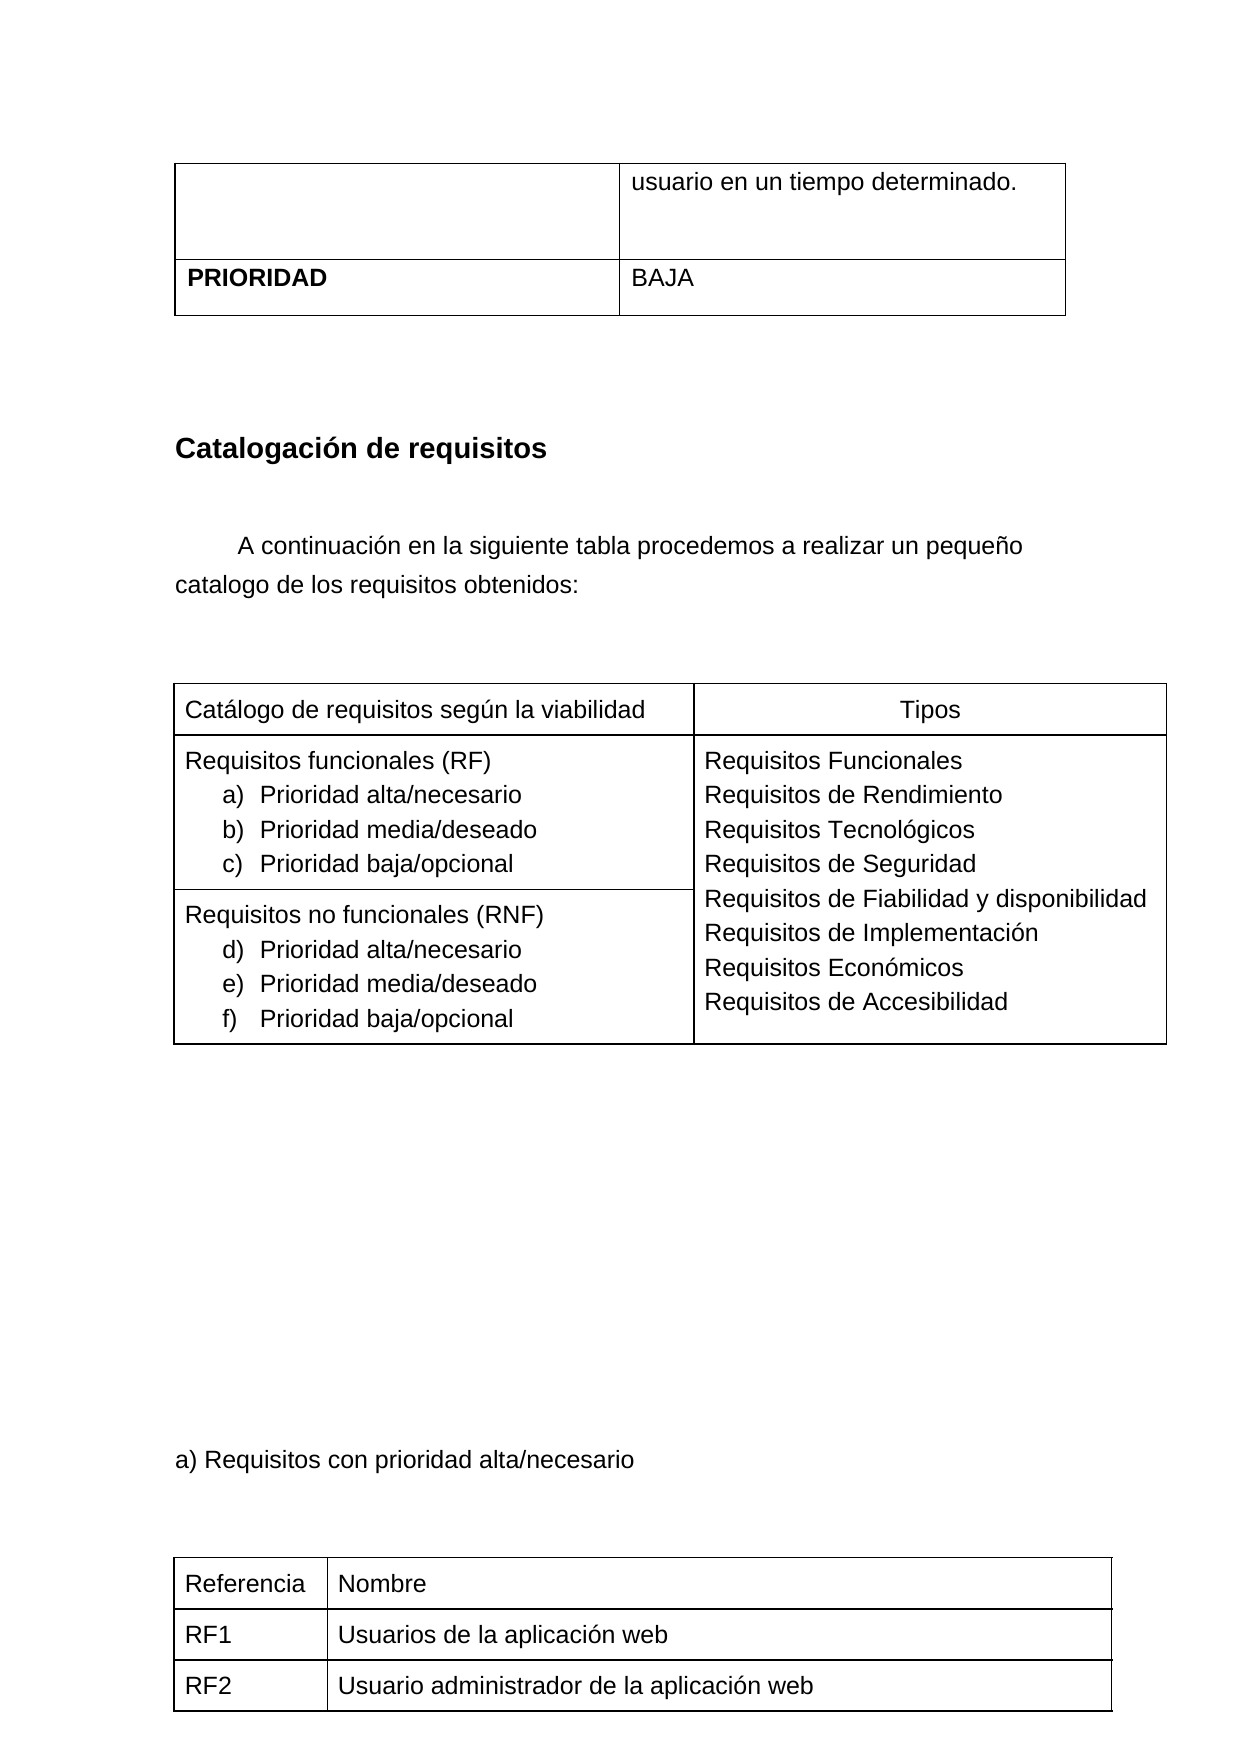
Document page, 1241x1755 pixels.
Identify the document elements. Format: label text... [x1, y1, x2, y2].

table_cell [176, 164, 619, 258]
table_cell Usuarios de la aplicación web [328, 1610, 1111, 1659]
table_header Catálogo de requisitos según la viabilidad [175, 684, 693, 734]
subtitle Catalogación de requisitos [175, 431, 1065, 464]
table_cell RF1 [175, 1610, 327, 1659]
table_cell Usuario administrador de la aplicación web [328, 1661, 1111, 1710]
table_header Referencia [175, 1558, 327, 1608]
table_header Nombre [328, 1558, 1111, 1608]
table_cell Requisitos no funcionales (RNF) Prioridad alta/necesario Prioridad media/deseado Prioridad baja/opcional [175, 890, 693, 1043]
table_cell PRIORIDAD [176, 260, 619, 315]
table_cell usuario en un tiempo determinado. [620, 164, 1065, 258]
table_cell BAJA [620, 260, 1065, 315]
text A continuación en la siguiente tabla procedemos a realizar un pequeño catalogo de los requisitos obtenidos: [175, 531, 1065, 599]
text a) Requisitos con prioridad alta/necesario [175, 1444, 1065, 1473]
table_header Tipos [695, 684, 1166, 734]
table_cell RF2 [175, 1661, 327, 1710]
table_cell Requisitos funcionales (RF) Prioridad alta/necesario Prioridad media/deseado Prioridad baja/opcional [175, 736, 693, 888]
table_cell Requisitos Funcionales Requisitos de Rendimiento Requisitos Tecnológicos Requisitos de Seguridad Requisitos de Fiabilidad y disponibilidad Requisitos de Implementación Requisitos Económicos Requisitos de Accesibilidad [695, 736, 1166, 1043]
